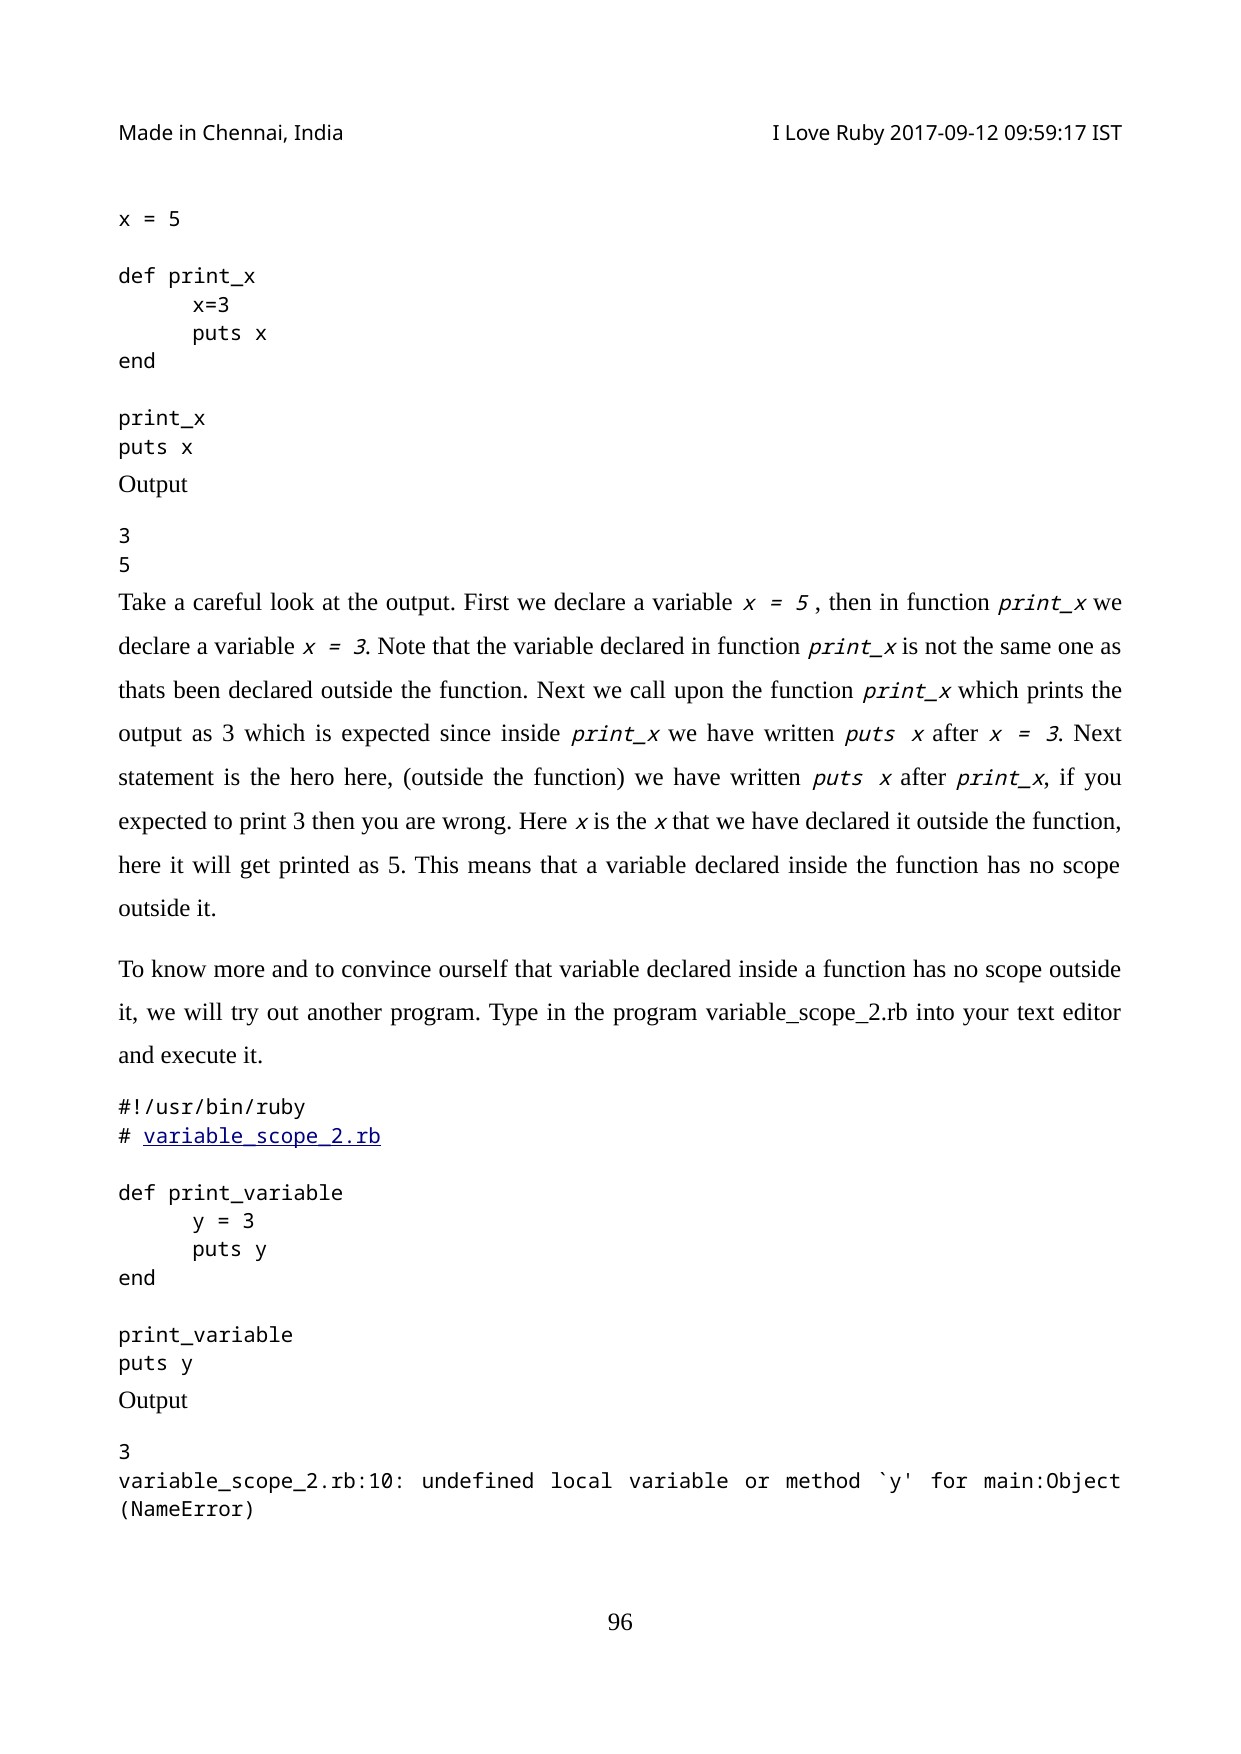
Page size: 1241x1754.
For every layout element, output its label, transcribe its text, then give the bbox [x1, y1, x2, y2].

text end [118, 1263, 1122, 1291]
text Output [118, 1386, 1122, 1414]
text puts y [118, 1348, 1122, 1377]
text To know more and to convince ourself that variable declared inside a function has no scope outside it, we will try out another program. Type in the program variable_scope_2.rb into your text editor and execute it. [118, 954, 1122, 1069]
text variable_scope_2.rb:10: undefined local variable or method `y' for main:Object (NameError) [118, 1466, 1122, 1523]
text def print_x [118, 261, 1122, 290]
text puts y [118, 1234, 1122, 1263]
text print_variable [118, 1320, 1122, 1348]
text print_x [118, 403, 1122, 432]
text 5 [118, 550, 1122, 578]
text y = 3 [118, 1206, 1122, 1234]
text puts x [118, 432, 1122, 460]
text Take a careful look at the output. First we declare a variable x = 5 , then in function print_x we declare a variable x = 3. Note that the variable declared in function print_x is not the same one as thats been declared outside the function. Next we call upon the function print_x which prints the output as 3 which is expected since inside print_x we have written puts x after x = 3. Next statement is the hero here, (outside the function) we have written puts x after print_x, if you expected to print 3 then you are wrong. Here x is the x that we have declared it outside the function, here it will get printed as 5. This means that a variable declared inside the function has no scope outside it. [118, 587, 1122, 922]
text x = 5 [118, 204, 1122, 233]
text Output [118, 469, 1122, 498]
text 3 [118, 1437, 1122, 1466]
text # variable_scope_2.rb [118, 1121, 1122, 1149]
text 3 [118, 521, 1122, 550]
text x=3 [118, 290, 1122, 318]
text def print_variable [118, 1178, 1122, 1206]
text puts x [118, 318, 1122, 347]
text end [118, 347, 1122, 375]
text #!/usr/bin/ruby [118, 1092, 1122, 1121]
